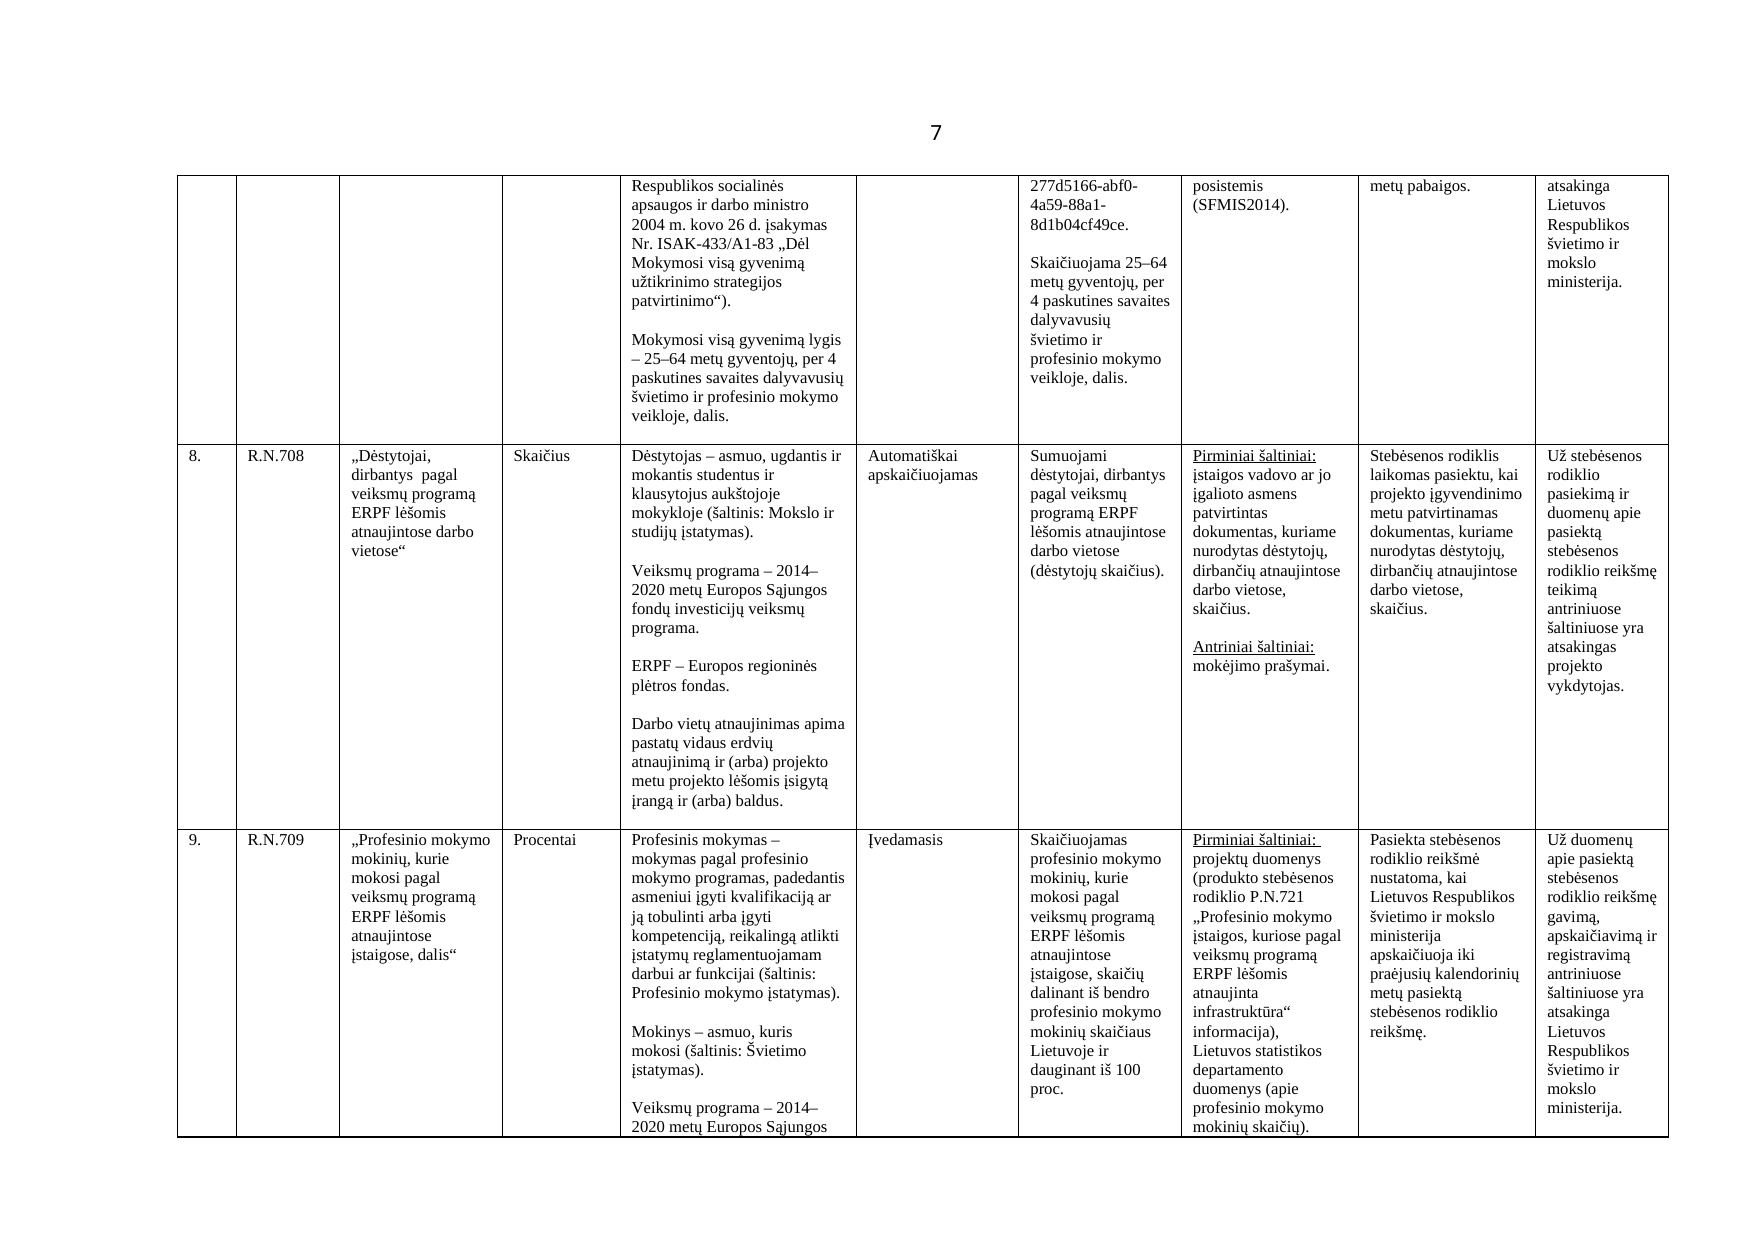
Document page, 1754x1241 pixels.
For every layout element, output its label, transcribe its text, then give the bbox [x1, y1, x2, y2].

table_cell [340, 176, 502, 444]
table_cell 9. [178, 830, 236, 1136]
table_cell Skaičius [503, 445, 620, 829]
table_cell posistemis (SFMIS2014). [1182, 176, 1358, 444]
table_cell 277d5166-abf0-4a59-88a1-8d1b04cf49ce. Skaičiuojama 25–64 metų gyventojų, per 4 paskutines savaites dalyvavusių švietimo ir profesinio mokymo veikloje, dalis. [1019, 176, 1181, 444]
table_cell R.N.708 [237, 445, 339, 829]
table_cell Automatiškai apskaičiuojamas [857, 445, 1018, 829]
table_cell Sumuojami dėstytojai, dirbantys pagal veiksmų programą ERPF lėšomis atnaujintose darbo vietose (dėstytojų skaičius). [1019, 445, 1181, 829]
table_cell Stebėsenos rodiklis laikomas pasiektu, kai projekto įgyvendinimo metu patvirtinamas dokumentas, kuriame nurodytas dėstytojų, dirbančių atnaujintose darbo vietose, skaičius. [1359, 445, 1535, 829]
table_cell Respublikos socialinės apsaugos ir darbo ministro 2004 m. kovo 26 d. įsakymas Nr. ISAK-433/A1-83 „Dėl Mokymosi visą gyvenimą užtikrinimo strategijos patvirtinimo“). Mokymosi visą gyvenimą lygis – 25–64 metų gyventojų, per 4 paskutines savaites dalyvavusių švietimo ir profesinio mokymo veikloje, dalis. [621, 176, 856, 444]
table_cell Skaičiuojamas profesinio mokymo mokinių, kurie mokosi pagal veiksmų programą ERPF lėšomis atnaujintose įstaigose, skaičių dalinant iš bendro profesinio mokymo mokinių skaičiaus Lietuvoje ir dauginant iš 100 proc. [1019, 830, 1181, 1136]
table_cell Įvedamasis [857, 830, 1018, 1136]
table_cell Pirminiai šaltiniai: projektų duomenys (produkto stebėsenos rodiklio P.N.721 „Profesinio mokymo įstaigos, kuriose pagal veiksmų programą ERPF lėšomis atnaujinta infrastruktūra“ informacija), Lietuvos statistikos departamento duomenys (apie profesinio mokymo mokinių skaičių). [1182, 830, 1358, 1136]
table_cell [857, 176, 1018, 444]
table_cell Profesinis mokymas – mokymas pagal profesinio mokymo programas, padedantis asmeniui įgyti kvalifikaciją ar ją tobulinti arba įgyti kompetenciją, reikalingą atlikti įstatymų reglamentuojamam darbui ar funkcijai (šaltinis: Profesinio mokymo įstatymas). Mokinys – asmuo, kuris mokosi (šaltinis: Švietimo įstatymas). Veiksmų programa – 2014–2020 metų Europos Sąjungos [621, 830, 856, 1136]
table_cell R.N.709 [237, 830, 339, 1136]
table_cell „Dėstytojai, dirbantys pagal veiksmų programą ERPF lėšomis atnaujintose darbo vietose“ [340, 445, 502, 829]
table_cell [503, 176, 620, 444]
table_cell 8. [178, 445, 236, 829]
table_cell Pasiekta stebėsenos rodiklio reikšmė nustatoma, kai Lietuvos Respublikos švietimo ir mokslo ministerija apskaičiuoja iki praėjusių kalendorinių metų pasiektą stebėsenos rodiklio reikšmę. [1359, 830, 1535, 1136]
table_cell Už stebėsenos rodiklio pasiekimą ir duomenų apie pasiektą stebėsenos rodiklio reikšmę teikimą antriniuose šaltiniuose yra atsakingas projekto vykdytojas. [1536, 445, 1668, 829]
table_cell Procentai [503, 830, 620, 1136]
table_cell metų pabaigos. [1359, 176, 1535, 444]
table_cell [237, 176, 339, 444]
table_cell Pirminiai šaltiniai: įstaigos vadovo ar jo įgalioto asmens patvirtintas dokumentas, kuriame nurodytas dėstytojų, dirbančių atnaujintose darbo vietose, skaičius. Antriniai šaltiniai: mokėjimo prašymai. [1182, 445, 1358, 829]
table_cell [178, 176, 236, 444]
table_cell Dėstytojas – asmuo, ugdantis ir mokantis studentus ir klausytojus aukštojoje mokykloje (šaltinis: Mokslo ir studijų įstatymas). Veiksmų programa – 2014–2020 metų Europos Sąjungos fondų investicijų veiksmų programa. ERPF – Europos regioninės plėtros fondas. Darbo vietų atnaujinimas apima pastatų vidaus erdvių atnaujinimą ir (arba) projekto metu projekto lėšomis įsigytą įrangą ir (arba) baldus. [621, 445, 856, 829]
table_cell Už duomenų apie pasiektą stebėsenos rodiklio reikšmę gavimą, apskaičiavimą ir registravimą antriniuose šaltiniuose yra atsakinga Lietuvos Respublikos švietimo ir mokslo ministerija. [1536, 830, 1668, 1136]
table_cell „Profesinio mokymo mokinių, kurie mokosi pagal veiksmų programą ERPF lėšomis atnaujintose įstaigose, dalis“ [340, 830, 502, 1136]
table_cell atsakinga Lietuvos Respublikos švietimo ir mokslo ministerija. [1536, 176, 1668, 444]
